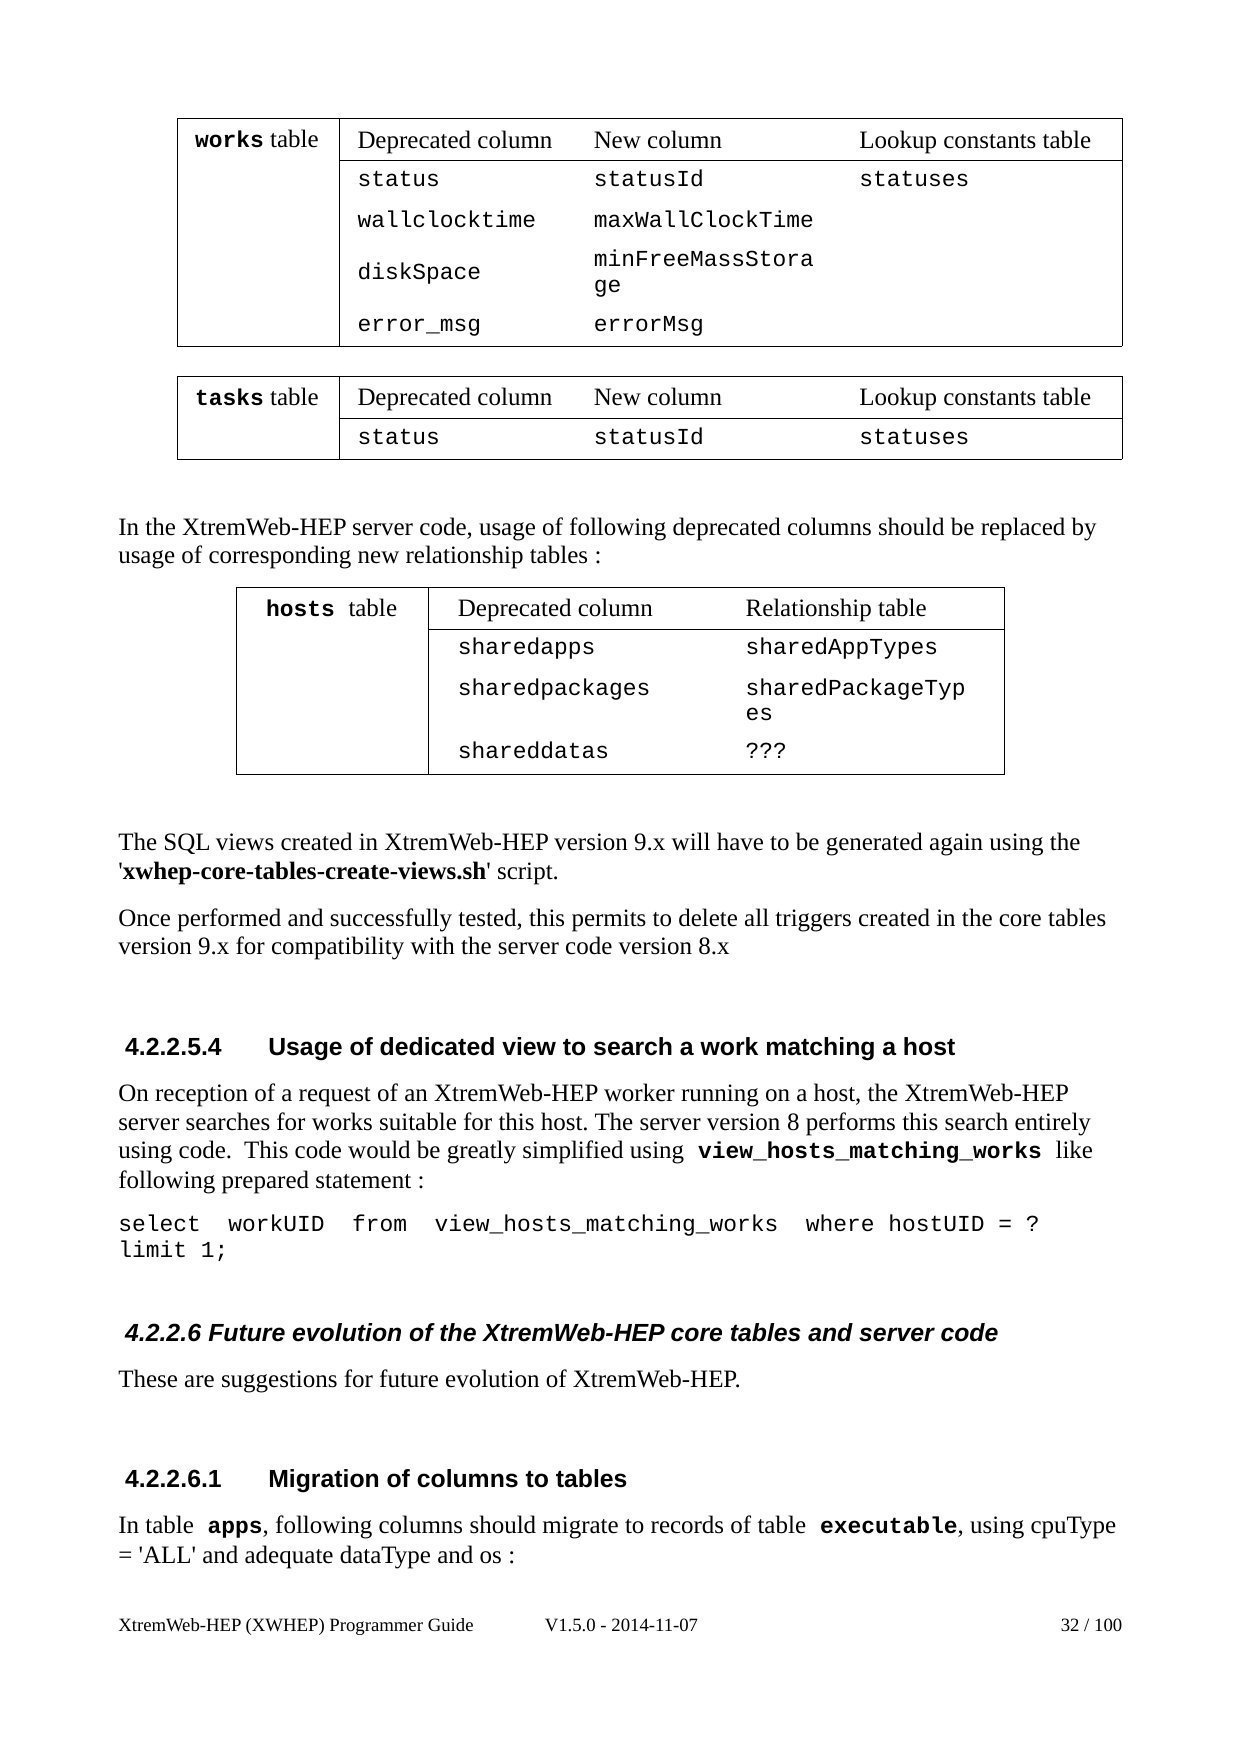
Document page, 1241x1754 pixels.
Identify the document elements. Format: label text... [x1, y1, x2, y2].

table_cell wallclocktime [340, 201, 576, 242]
text These are suggestions for future evolution of XtremWeb-HEP. [118, 1364, 1122, 1393]
table_cell [841, 242, 1122, 305]
table_cell [178, 242, 339, 305]
table_header Deprecated column [429, 588, 716, 629]
table_cell [237, 629, 428, 670]
text In the XtremWeb-HEP server code, usage of following deprecated columns should be replaced by usage of corresponding new relationship tables : [118, 512, 1122, 569]
text select workUID from view_hosts_matching_works where hostUID = ? limit 1; [118, 1212, 1122, 1264]
table_header tasks table [178, 377, 339, 418]
subtitle Migration of columns to tables [118, 1464, 1122, 1493]
table_cell [841, 201, 1122, 242]
table_cell statuses [841, 419, 1122, 458]
table_cell [178, 418, 339, 458]
table_cell status [340, 419, 576, 458]
table_cell [237, 734, 428, 774]
table_cell error_msg [340, 305, 576, 346]
text In table apps, following columns should migrate to records of table executable, using cpuType = 'ALL' and adequate dataType and os : [118, 1510, 1122, 1569]
table_cell errorMsg [576, 305, 841, 346]
table_cell maxWallClockTime [576, 201, 841, 242]
table_cell sharedapps [429, 630, 716, 670]
text The SQL views created in XtremWeb-HEP version 9.x will have to be generated again using the 'xwhep-core-tables-create-views.sh' script. [118, 827, 1122, 885]
table_cell [178, 160, 339, 201]
table_header hosts table [237, 588, 428, 629]
table_cell statusId [576, 161, 841, 201]
table_cell sharedAppTypes [716, 630, 1004, 670]
subtitle Usage of dedicated view to search a work matching a host [118, 1032, 1122, 1060]
table_cell sharedPackageTypes [716, 670, 1004, 734]
table_cell minFreeMassStorage [576, 242, 841, 305]
table_cell status [340, 161, 576, 201]
table_cell ??? [716, 734, 1004, 774]
text On reception of a request of an XtremWeb-HEP worker running on a host, the XtremWeb-HEP server searches for works suitable for this host. The server version 8 performs this search entirely using code. This code would be greatly simplified using view_hosts_matching_works like following prepared statement : [118, 1078, 1122, 1194]
table_cell statuses [841, 161, 1122, 201]
table_cell [178, 305, 339, 346]
table_cell diskSpace [340, 242, 576, 305]
table_header Deprecated column [340, 119, 576, 160]
table_header Relationship table [716, 588, 1004, 629]
subtitle Future evolution of the XtremWeb-HEP core tables and server code [118, 1318, 1122, 1346]
table_cell [841, 305, 1122, 346]
text Once performed and successfully tested, this permits to delete all triggers created in the core tables version 9.x for compatibility with the server code version 8.x [118, 903, 1122, 960]
table_cell sharedpackages [429, 670, 716, 734]
table_cell [237, 670, 428, 734]
table_header Deprecated column [340, 377, 576, 418]
table_header Lookup constants table [841, 377, 1122, 418]
table_header New column [576, 377, 841, 418]
table_cell statusId [576, 419, 841, 458]
table_header New column [576, 119, 841, 160]
table_header Lookup constants table [841, 119, 1122, 160]
table_cell [178, 201, 339, 242]
table_cell shareddatas [429, 734, 716, 774]
table_header works table [178, 119, 339, 160]
